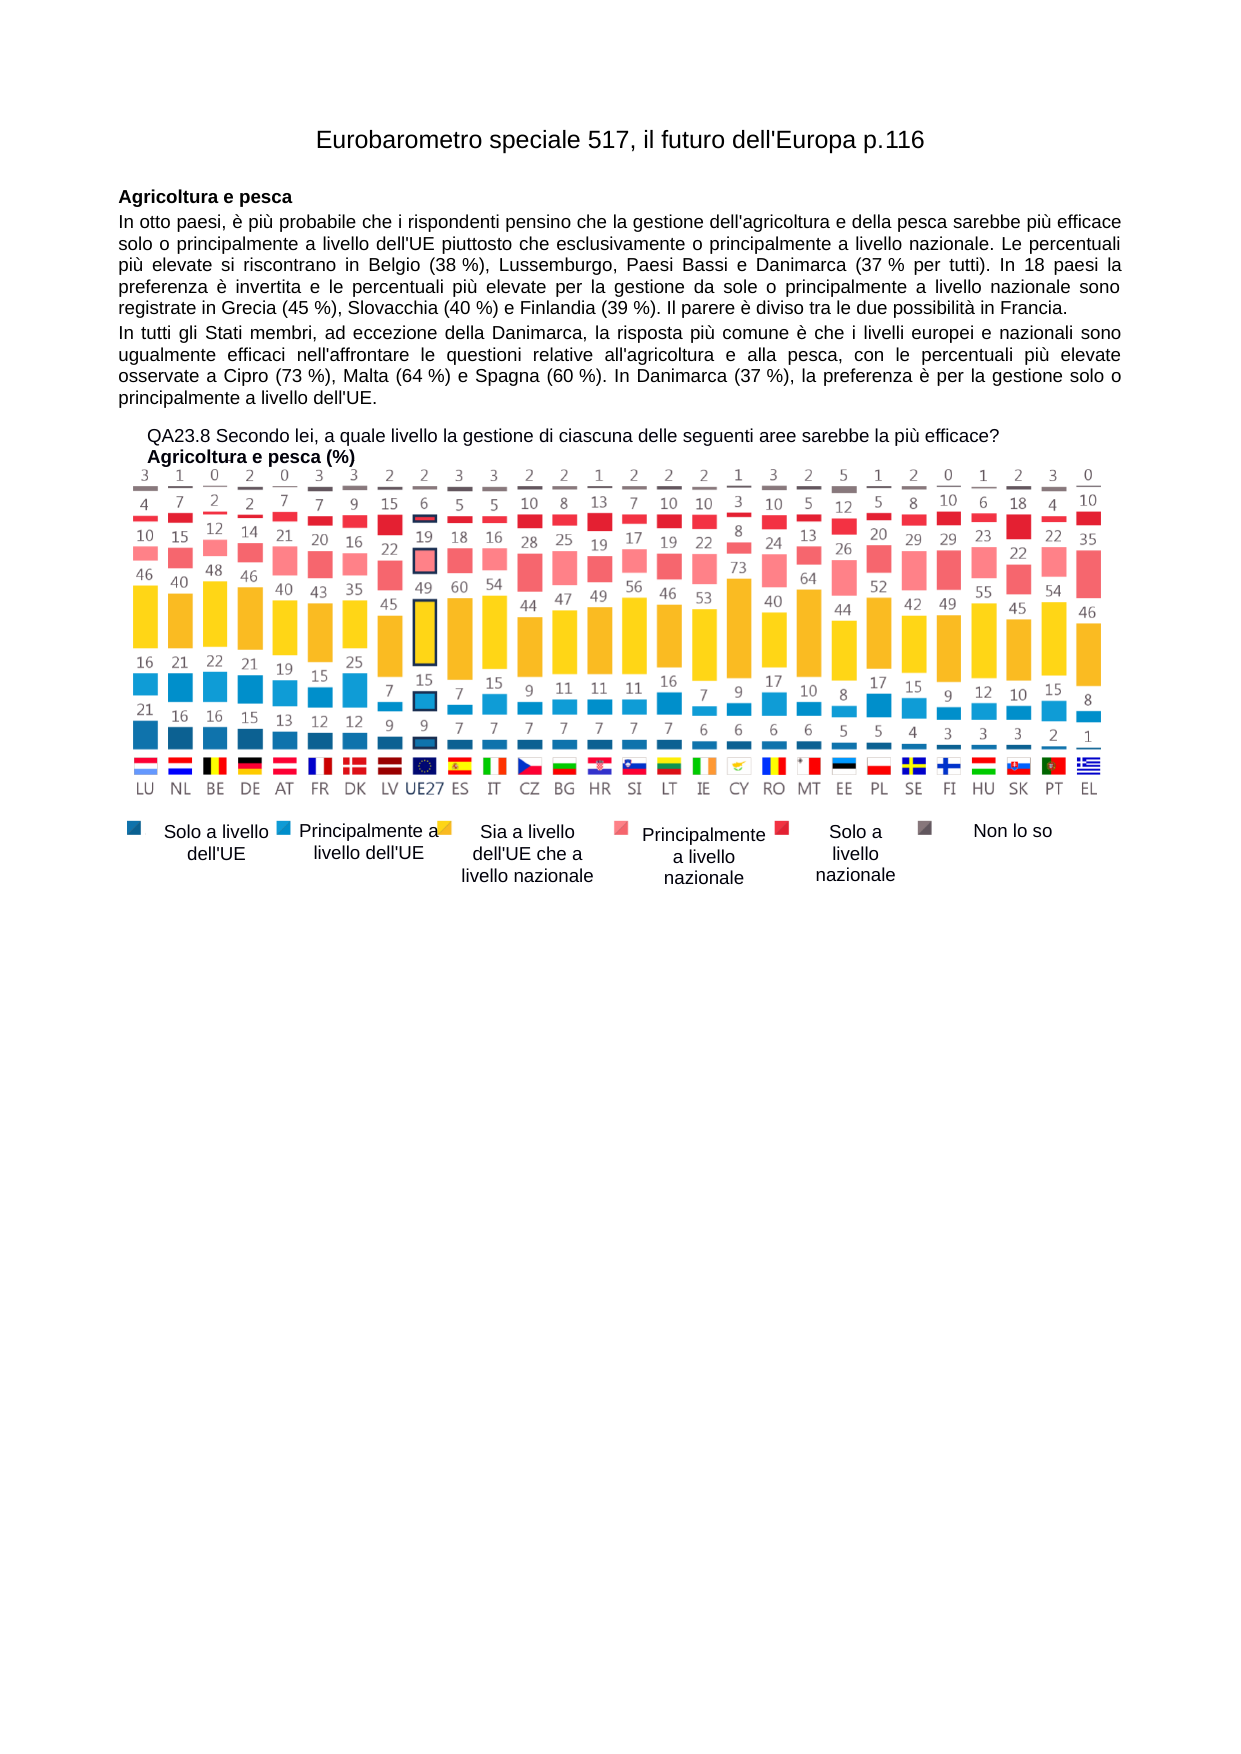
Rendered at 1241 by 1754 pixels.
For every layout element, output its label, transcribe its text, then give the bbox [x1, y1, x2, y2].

picture [119, 805, 933, 856]
picture [118, 460, 1108, 796]
text In tutti gli Stati membri, ad eccezione della Danimarca, la risposta più comune è che i livelli europei e nazionali sono ugualmente efficaci nell'affrontare le questioni relative all'agricoltura e alla pesca, con le percentuali più elevate osservate a Cipro (73 %), Malta (64 %) e Spagna (60 %). In Danimarca (37 %), la preferenza è per la gestione solo o principalmente a livello dell'UE. [118, 322, 1122, 408]
text Agricoltura e pesca [118, 186, 1122, 208]
text In otto paesi, è più probabile che i rispondenti pensino che la gestione dell'agricoltura e della pesca sarebbe più efficace solo o principalmente a livello dell'UE piuttosto che esclusivamente o principalmente a livello nazionale. Le percentuali più elevate si riscontrano in Belgio (38 %), Lussemburgo, Paesi Bassi e Danimarca (37 % per tutti). In 18 paesi la preferenza è invertita e le percentuali più elevate per la gestione da sole o principalmente a livello nazionale sono registrate in Grecia (45 %), Slovacchia (40 %) e Finlandia (39 %). Il parere è diviso tra le due possibilità in Francia. [118, 211, 1122, 319]
